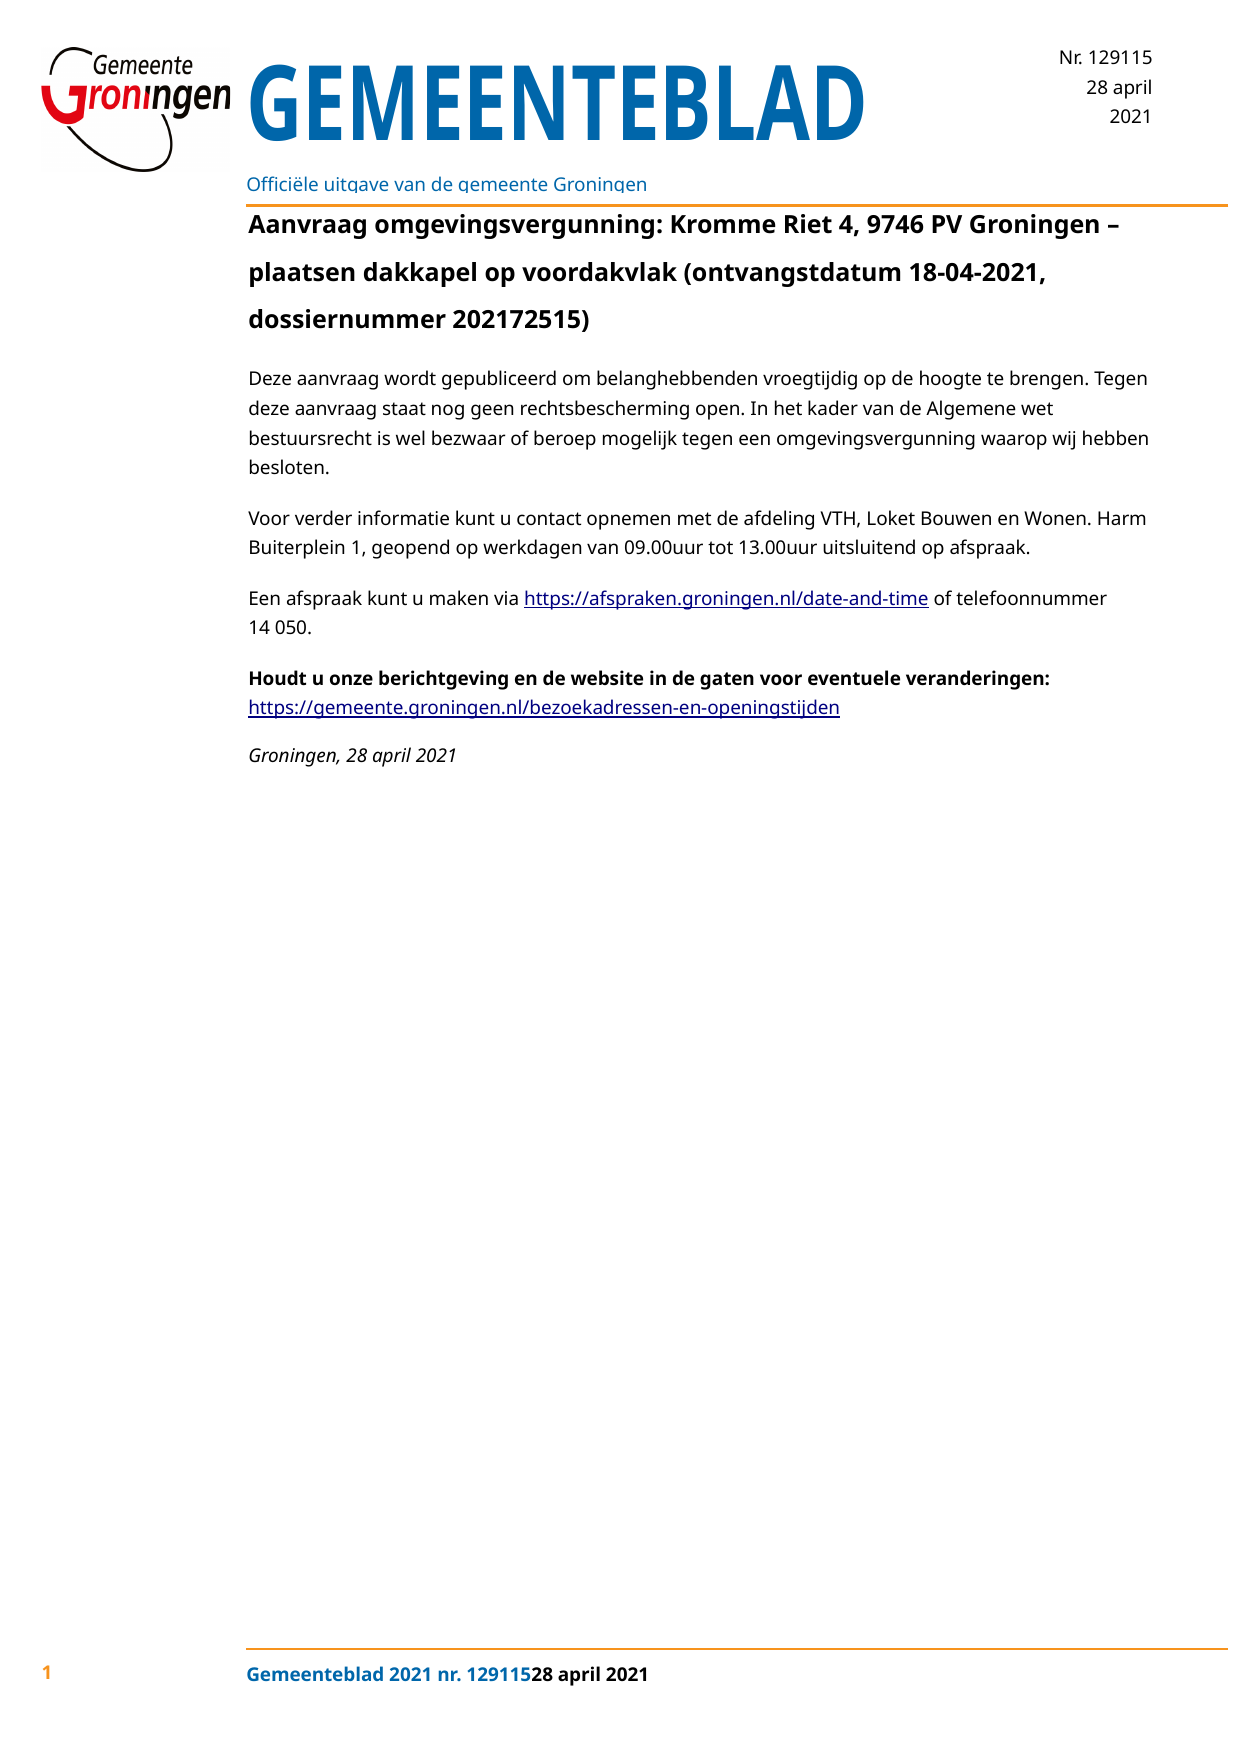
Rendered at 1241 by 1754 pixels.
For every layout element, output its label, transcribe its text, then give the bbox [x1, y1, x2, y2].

text Deze aanvraag wordt gepubliceerd om belanghebbenden vroegtijdig op de hoogte te brengen. Tegen deze aanvraag staat nog geen rechtsbescherming open. In het kader van de Algemene wet bestuursrecht is wel bezwaar of beroep mogelijk tegen een omgevingsvergunning waarop wij hebben besloten. [248, 366, 1152, 480]
text Groningen, 28 april 2021 [248, 742, 1152, 768]
text Aanvraag omgevingsvergunning: Kromme Riet 4, 9746 PV Groningen – plaatsen dakkapel op voordakvlak (ontvangstdatum 18-04-2021, dossiernummer 202172515) [248, 207, 1152, 336]
text Een afspraak kunt u maken via https://afspraken.groningen.nl/date-and-time of telefoonnummer 14 050. [248, 585, 1152, 640]
text Houdt u onze berichtgeving en de website in de gaten voor eventuele veranderingen: https://gemeente.groningen.nl/bezoekadressen-en-openingstijden [248, 665, 1152, 720]
text Voor verder informatie kunt u contact opnemen met de afdeling VTH, Loket Bouwen en Wonen. Harm Buiterplein 1, geopend op werkdagen van 09.00uur tot 13.00uur uitsluitend op afspraak. [248, 505, 1152, 560]
picture [41, 47, 231, 172]
